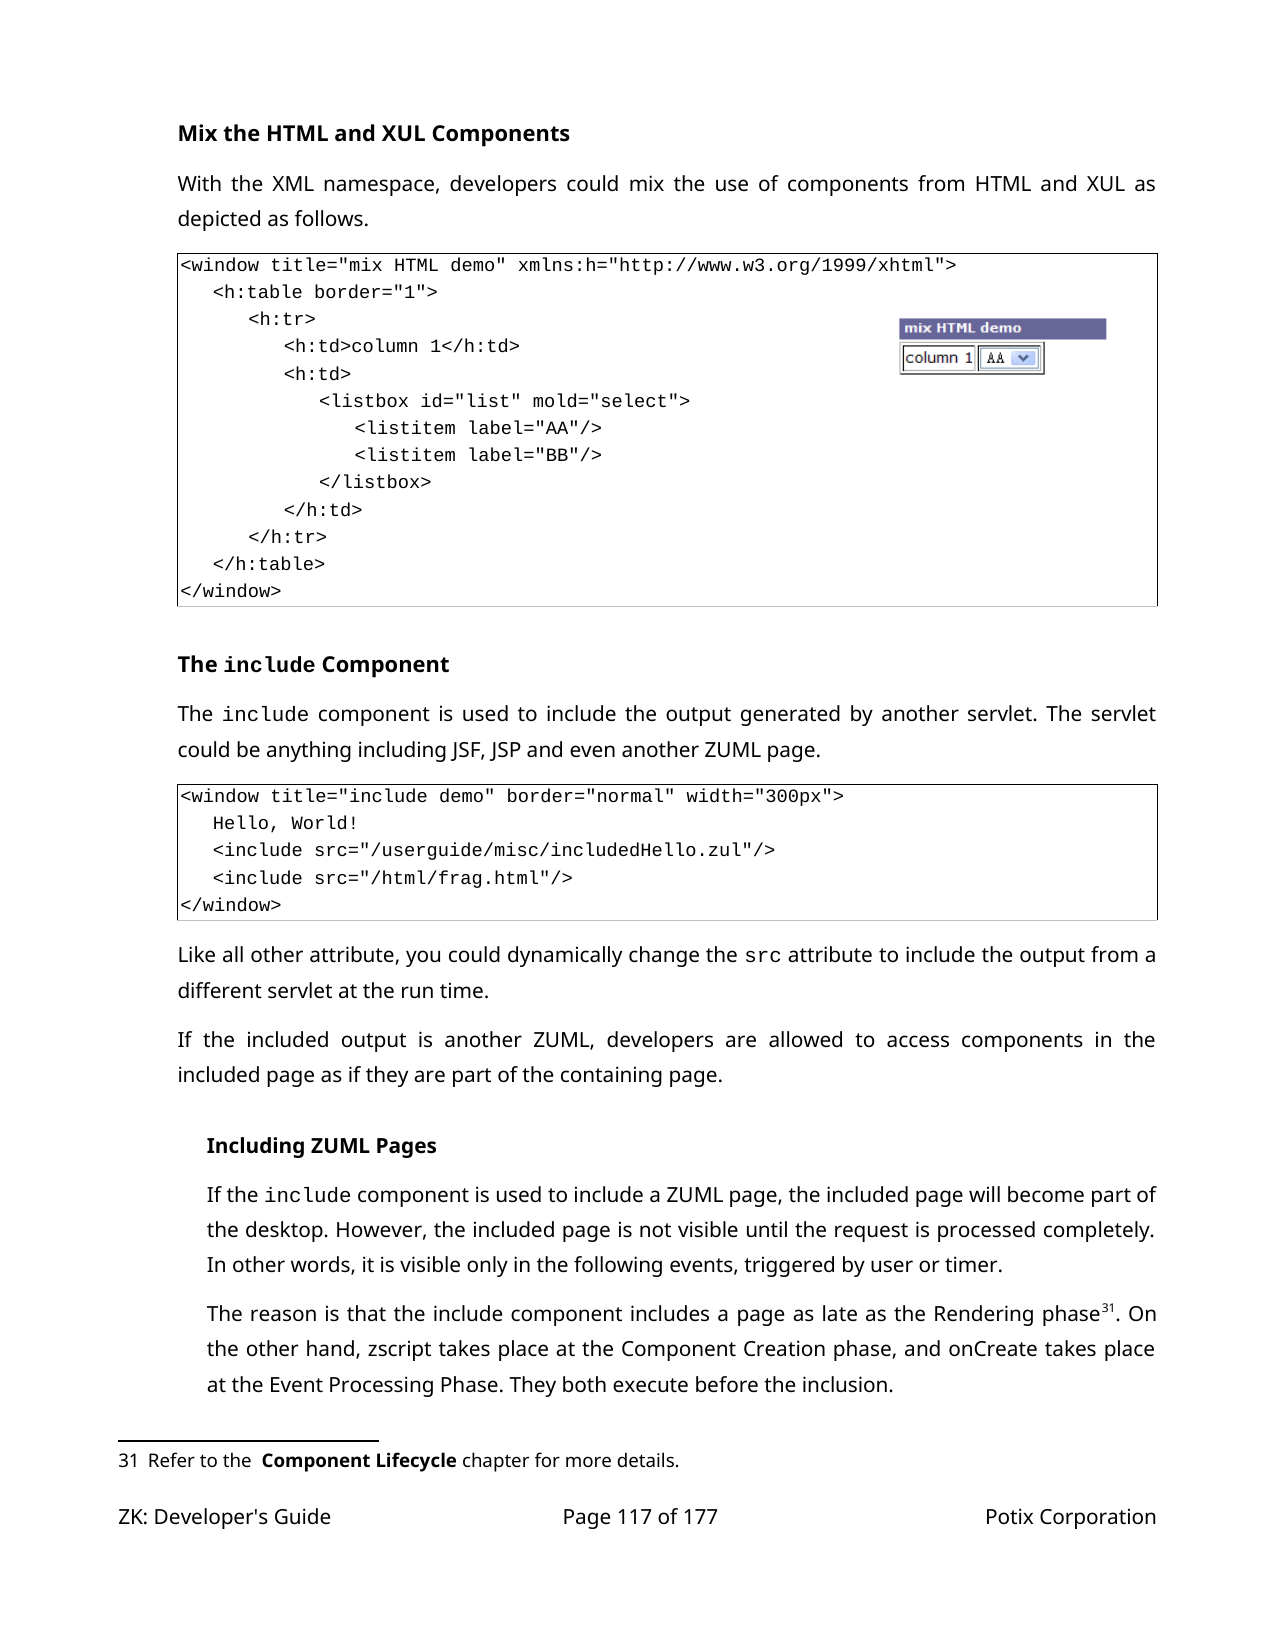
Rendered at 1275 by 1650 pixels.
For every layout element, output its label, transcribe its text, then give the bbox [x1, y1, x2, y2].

subtitle The include Component [177, 649, 1157, 679]
text With the XML namespace, developers could mix the use of components from HTML and XUL as depicted as follows. [177, 169, 1157, 232]
text </window> [178, 579, 1157, 606]
text <window title="include demo" border="normal" width="300px"> [178, 785, 1157, 808]
text </h:td> [178, 497, 1157, 522]
text <include src="/userguide/misc/includedHello.zul"/> [178, 838, 1157, 863]
text Like all other attribute, you could dynamically change the src attribute to include the output from a different servlet at the run time. [177, 941, 1157, 1004]
text </h:tr> [178, 525, 1157, 549]
text <listitem label="AA"/> [178, 416, 1157, 440]
text The include component is used to include the output generated by another servlet. The servlet could be anything including JSF, JSP and even another ZUML page. [177, 699, 1157, 763]
text If the included output is another ZUML, developers are allowed to access components in the included page as if they are part of the containing page. [177, 1025, 1157, 1088]
text <h:td>column 1</h:td> [178, 334, 897, 359]
subtitle Including ZUML Pages [207, 1131, 1157, 1159]
text <h:tr> [178, 307, 1157, 331]
text <h:table border="1"> [178, 280, 1157, 304]
text Refer to the Component Lifecycle chapter for more details. [118, 1447, 1157, 1473]
text <listbox id="list" mold="select"> [178, 389, 1157, 413]
text The reason is that the include component includes a page as late as the Rendering phase. On the other hand, zscript takes place at the Component Creation phase, and onCreate takes place at the Event Processing Phase. They both execute before the inclusion. [207, 1299, 1157, 1398]
text </h:table> [178, 552, 1157, 576]
text <listitem label="BB"/> [178, 443, 1157, 467]
text If the include component is used to include a ZUML page, the included page will become part of the desktop. However, the included page is not visible until the request is processed completely. In other words, it is visible only in the following events, triggered by user or timer. [207, 1180, 1157, 1279]
text </window> [178, 893, 1157, 920]
text <include src="/html/frag.html"/> [178, 866, 1157, 890]
picture [897, 316, 1107, 377]
text <h:td> [178, 362, 1157, 386]
text Hello, World! [178, 811, 1157, 835]
text [1107, 334, 1157, 359]
text </listbox> [178, 470, 1157, 494]
subtitle Mix the HTML and XUL Components [177, 118, 1157, 148]
text <window title="mix HTML demo" xmlns:h="http://www.w3.org/1999/xhtml"> [178, 254, 1157, 277]
